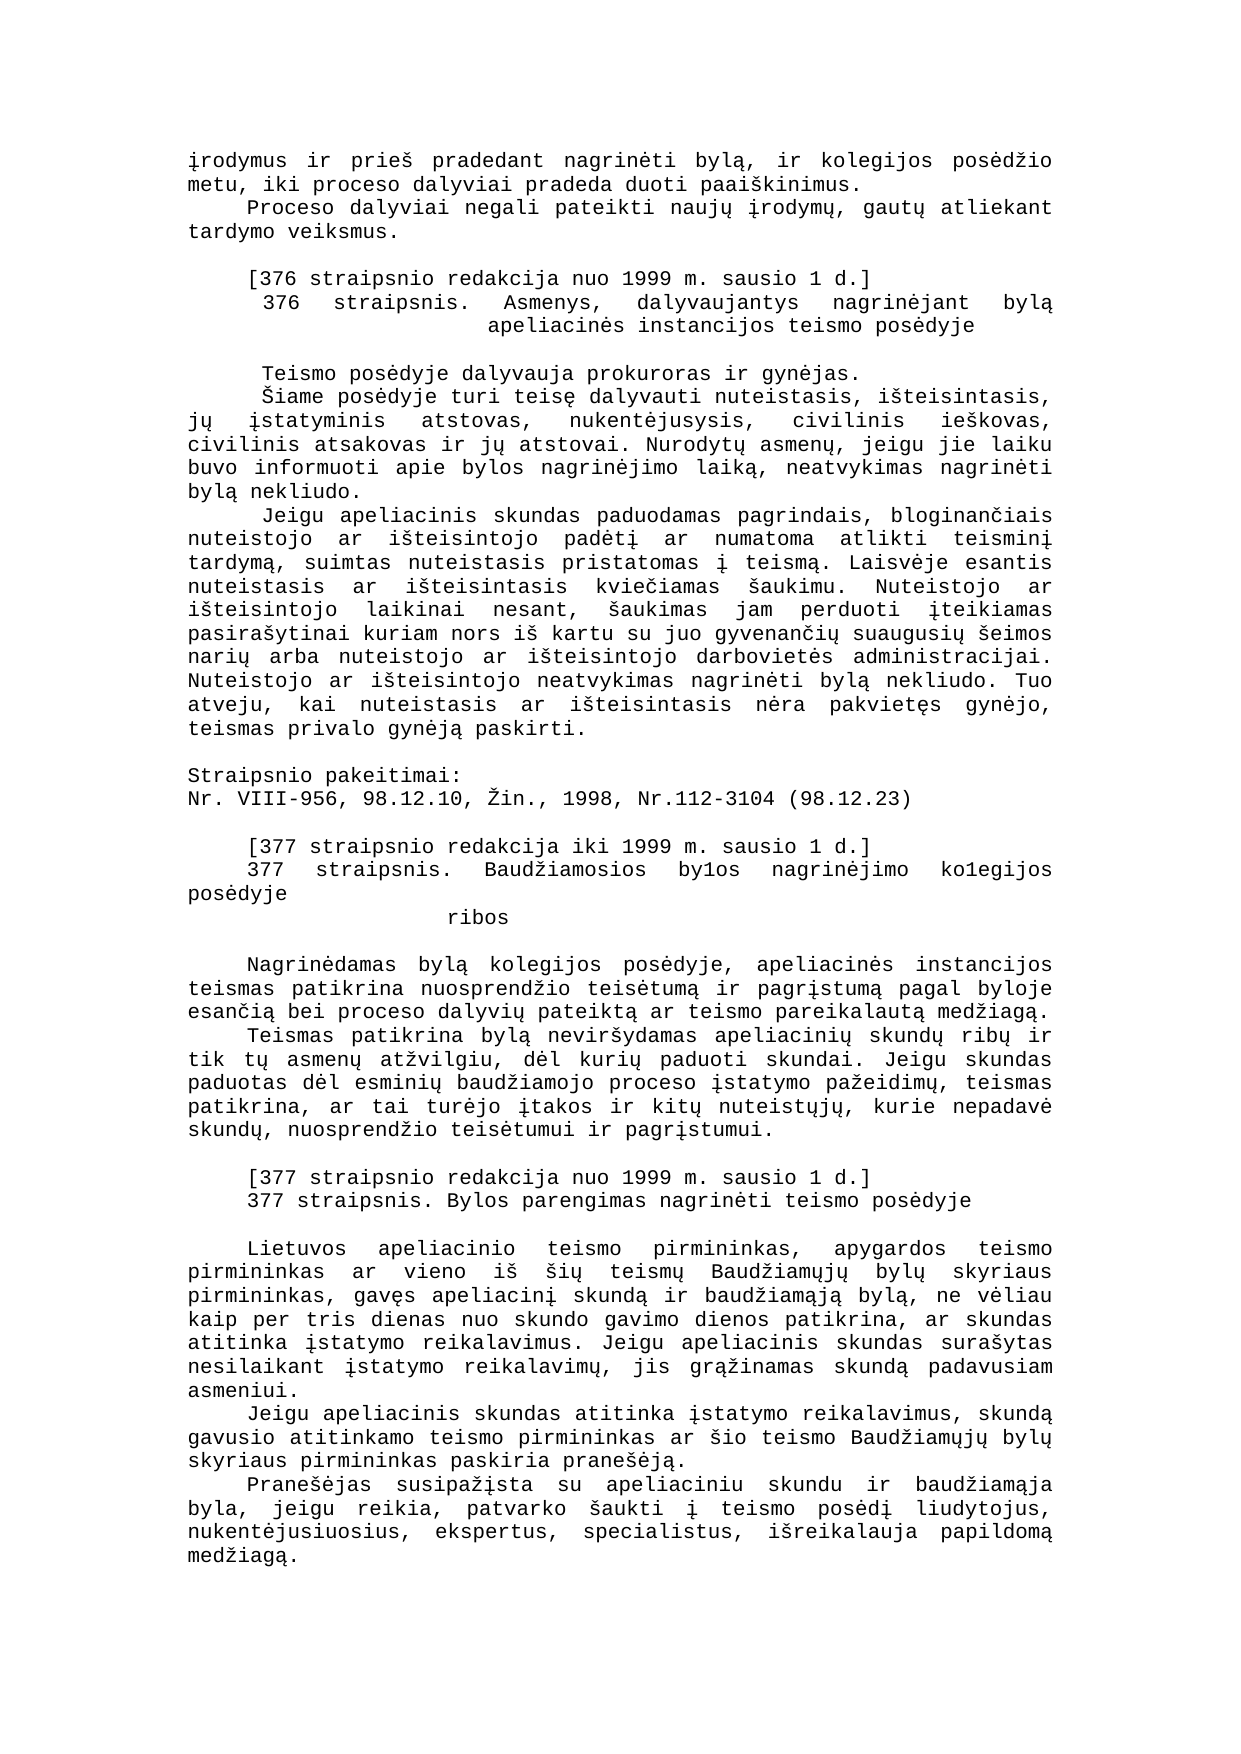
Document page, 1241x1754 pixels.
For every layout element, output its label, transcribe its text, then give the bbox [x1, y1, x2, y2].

text Jeigu apeliacinis skundas atitinka įstatymo reikalavimus, skundą gavusio atitinkamo teismo pirmininkas ar šio teismo Baudžiamųjų bylų skyriaus pirmininkas paskiria pranešėją. [187, 1403, 1053, 1474]
text Nagrinėdamas bylą kolegijos posėdyje, apeliacinės instancijos teismas patikrina nuosprendžio teisėtumą ir pagrįstumą pagal byloje esančią bei proceso dalyvių pateiktą ar teismo pareikalautą medžiagą. [187, 954, 1053, 1025]
text [377 straipsnio redakcija iki 1999 m. sausio 1 d.] [187, 836, 1053, 859]
text Teismo posėdyje dalyvauja prokuroras ir gynėjas. [187, 363, 1053, 386]
text 376 straipsnis. Asmenys, dalyvaujantys nagrinėjant bylą apeliacinės instancijos teismo posėdyje [262, 292, 1053, 339]
text Proceso dalyviai negali pateikti naujų įrodymų, gautų atliekant tardymo veiksmus. [187, 197, 1053, 244]
text Nr. VIII-956, 98.12.10, Žin., 1998, Nr.112-3104 (98.12.23) [187, 788, 1053, 812]
text Lietuvos apeliacinio teismo pirmininkas, apygardos teismo pirmininkas ar vieno iš šių teismų Baudžiamųjų bylų skyriaus pirmininkas, gavęs apeliacinį skundą ir baudžiamąją bylą, ne vėliau kaip per tris dienas nuo skundo gavimo dienos patikrina, ar skundas atitinka įstatymo reikalavimus. Jeigu apeliacinis skundas surašytas nesilaikant įstatymo reikalavimų, jis grąžinamas skundą padavusiam asmeniui. [187, 1238, 1053, 1403]
text [376 straipsnio redakcija nuo 1999 m. sausio 1 d.] [187, 268, 1053, 292]
text Šiame posėdyje turi teisę dalyvauti nuteistasis, išteisintasis, jų įstatyminis atstovas, nukentėjusysis, civilinis ieškovas, civilinis atsakovas ir jų atstovai. Nurodytų asmenų, jeigu jie laiku buvo informuoti apie bylos nagrinėjimo laiką, neatvykimas nagrinėti bylą nekliudo. [187, 386, 1053, 505]
text Pranešėjas susipažįsta su apeliaciniu skundu ir baudžiamąja byla, jeigu reikia, patvarko šaukti į teismo posėdį liudytojus, nukentėjusiuosius, ekspertus, specialistus, išreikalauja papildomą medžiagą. [187, 1474, 1053, 1569]
text 377 straipsnis. Bylos parengimas nagrinėti teismo posėdyje [187, 1190, 1053, 1214]
text Jeigu apeliacinis skundas paduodamas pagrindais, bloginančiais nuteistojo ar išteisintojo padėtį ar numatoma atlikti teisminį tardymą, suimtas nuteistasis pristatomas į teismą. Laisvėje esantis nuteistasis ar išteisintasis kviečiamas šaukimu. Nuteistojo ar išteisintojo laikinai nesant, šaukimas jam perduoti įteikiamas pasirašytinai kuriam nors iš kartu su juo gyvenančių suaugusių šeimos narių arba nuteistojo ar išteisintojo darbovietės administracijai. Nuteistojo ar išteisintojo neatvykimas nagrinėti bylą nekliudo. Tuo atveju, kai nuteistasis ar išteisintasis nėra pakvietęs gynėjo, teismas privalo gynėją paskirti. [187, 505, 1053, 741]
text Straipsnio pakeitimai: [187, 765, 1053, 788]
text 377 straipsnis. Baudžiamosios by1os nagrinėjimo ko1egijos posėdyje [187, 859, 1053, 907]
text įrodymus ir prieš pradedant nagrinėti bylą, ir kolegijos posėdžio metu, iki proceso dalyviai pradeda duoti paaiškinimus. [187, 150, 1053, 197]
text Teismas patikrina bylą neviršydamas apeliacinių skundų ribų ir tik tų asmenų atžvilgiu, dėl kurių paduoti skundai. Jeigu skundas paduotas dėl esminių baudžiamojo proceso įstatymo pažeidimų, teismas patikrina, ar tai turėjo įtakos ir kitų nuteistųjų, kurie nepadavė skundų, nuosprendžio teisėtumui ir pagrįstumui. [187, 1025, 1053, 1143]
text ribos [187, 907, 1053, 930]
text [377 straipsnio redakcija nuo 1999 m. sausio 1 d.] [187, 1167, 1053, 1190]
